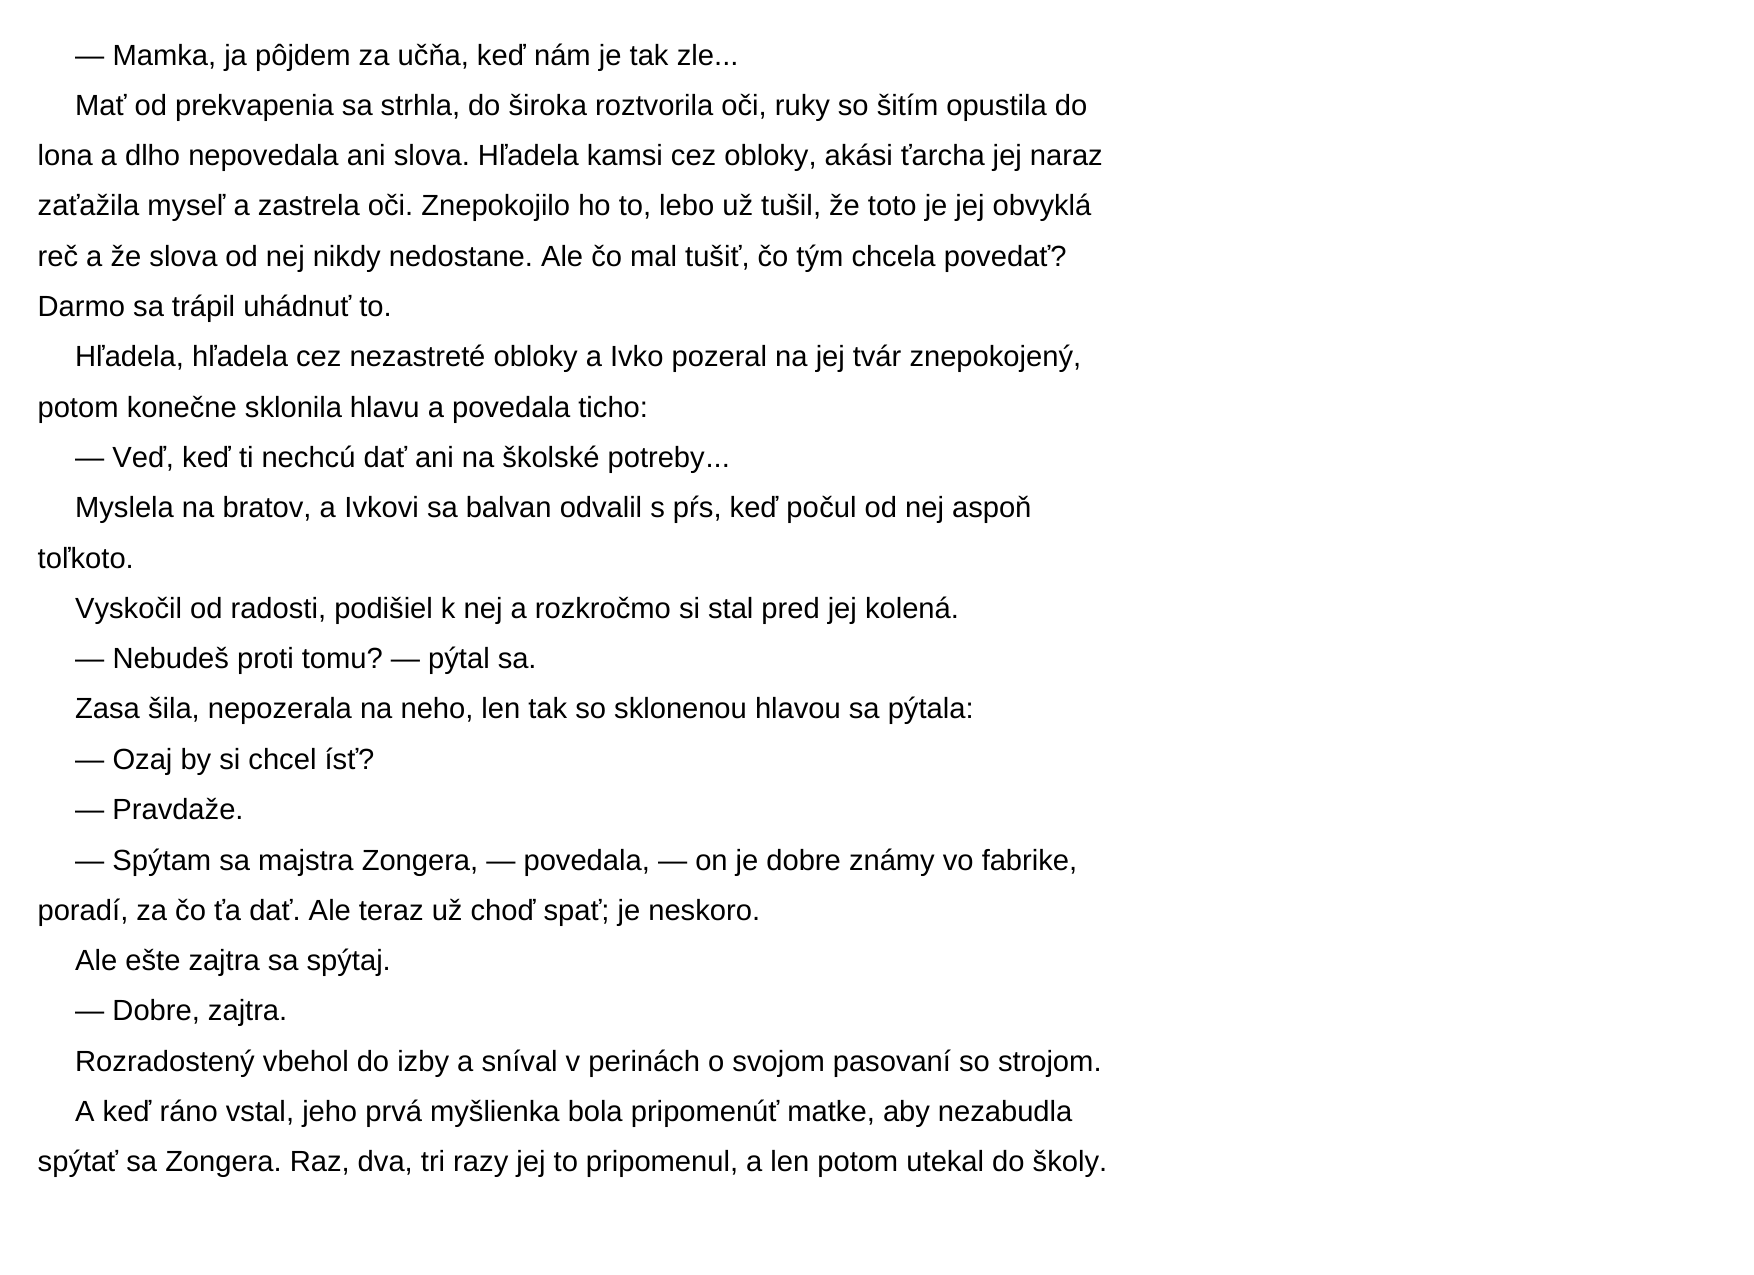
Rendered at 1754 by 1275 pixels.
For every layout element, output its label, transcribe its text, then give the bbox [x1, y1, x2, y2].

text Zasa šila, nepozerala na neho, len tak so sklonenou hlavou sa pýtala: [37, 692, 1130, 725]
text — Spýtam sa majstra Zongera, — povedala, — on je dobre známy vo fabrike, poradí, za čo ťa dať. Ale teraz už choď spať; je neskoro. [37, 842, 1130, 926]
text Vyskočil od radosti, podišiel k nej a rozkročmo si stal pred jej kolená. [37, 591, 1130, 624]
text — Mamka, ja pôjdem za učňa, keď nám je tak zle... [37, 37, 1130, 71]
text — Nebudeš proti tomu? — pýtal sa. [37, 641, 1130, 675]
text Ale ešte zajtra sa spýtaj. [37, 943, 1130, 977]
text A keď ráno vstal, jeho prvá myšlienka bola pripomenúť matke, aby nezabudla spýtať sa Zongera. Raz, dva, tri razy jej to pripomenul, a len potom utekal do školy. [37, 1094, 1130, 1178]
text — Dobre, zajtra. [37, 993, 1130, 1027]
text Mať od prekvapenia sa strhla, do široka roztvorila oči, ruky so šitím opustila do lona a dlho nepovedala ani slova. Hľadela kamsi cez obloky, akási ťarcha jej naraz zaťažila myseľ a zastrela oči. Znepokojilo ho to, lebo už tušil, že toto je jej obvyklá reč a že slova od nej nikdy nedostane. Ale čo mal tušiť, čo tým chcela povedať? Darmo sa trápil uhádnuť to. [37, 88, 1130, 323]
text — Ozaj by si chcel ísť? [37, 742, 1130, 775]
text — Pravdaže. [37, 792, 1130, 826]
text Rozradostený vbehol do izby a sníval v perinách o svojom pasovaní so strojom. [37, 1044, 1130, 1077]
text Hľadela, hľadela cez nezastreté obloky a Ivko pozeral na jej tvár znepokojený, potom konečne sklonila hlavu a povedala ticho: [37, 339, 1130, 423]
text Myslela na bratov, a Ivkovi sa balvan odvalil s pŕs, keď počul od nej aspoň toľkoto. [37, 490, 1130, 574]
text — Veď, keď ti nechcú dať ani na školské potreby... [37, 440, 1130, 473]
